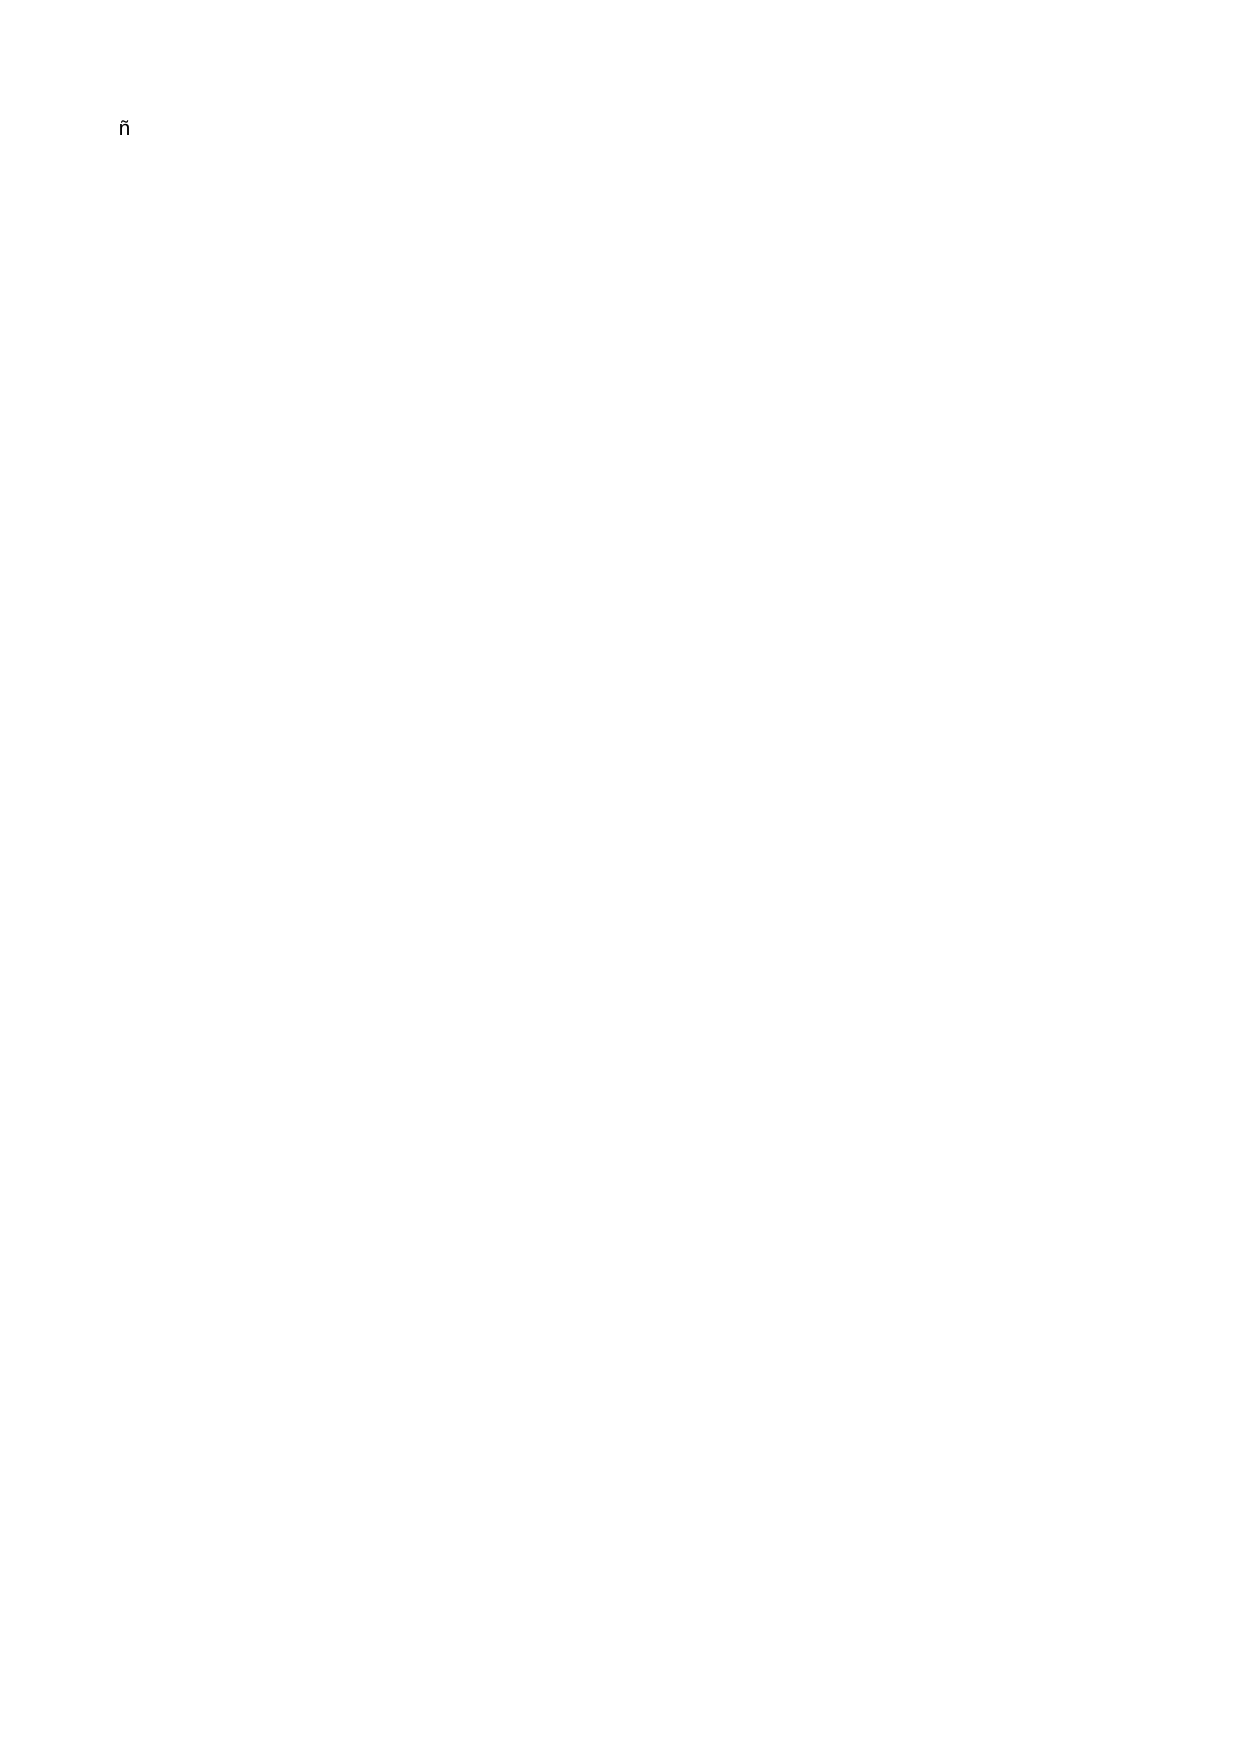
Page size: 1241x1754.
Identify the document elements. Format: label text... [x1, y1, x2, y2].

text ñ [118, 118, 1122, 142]
